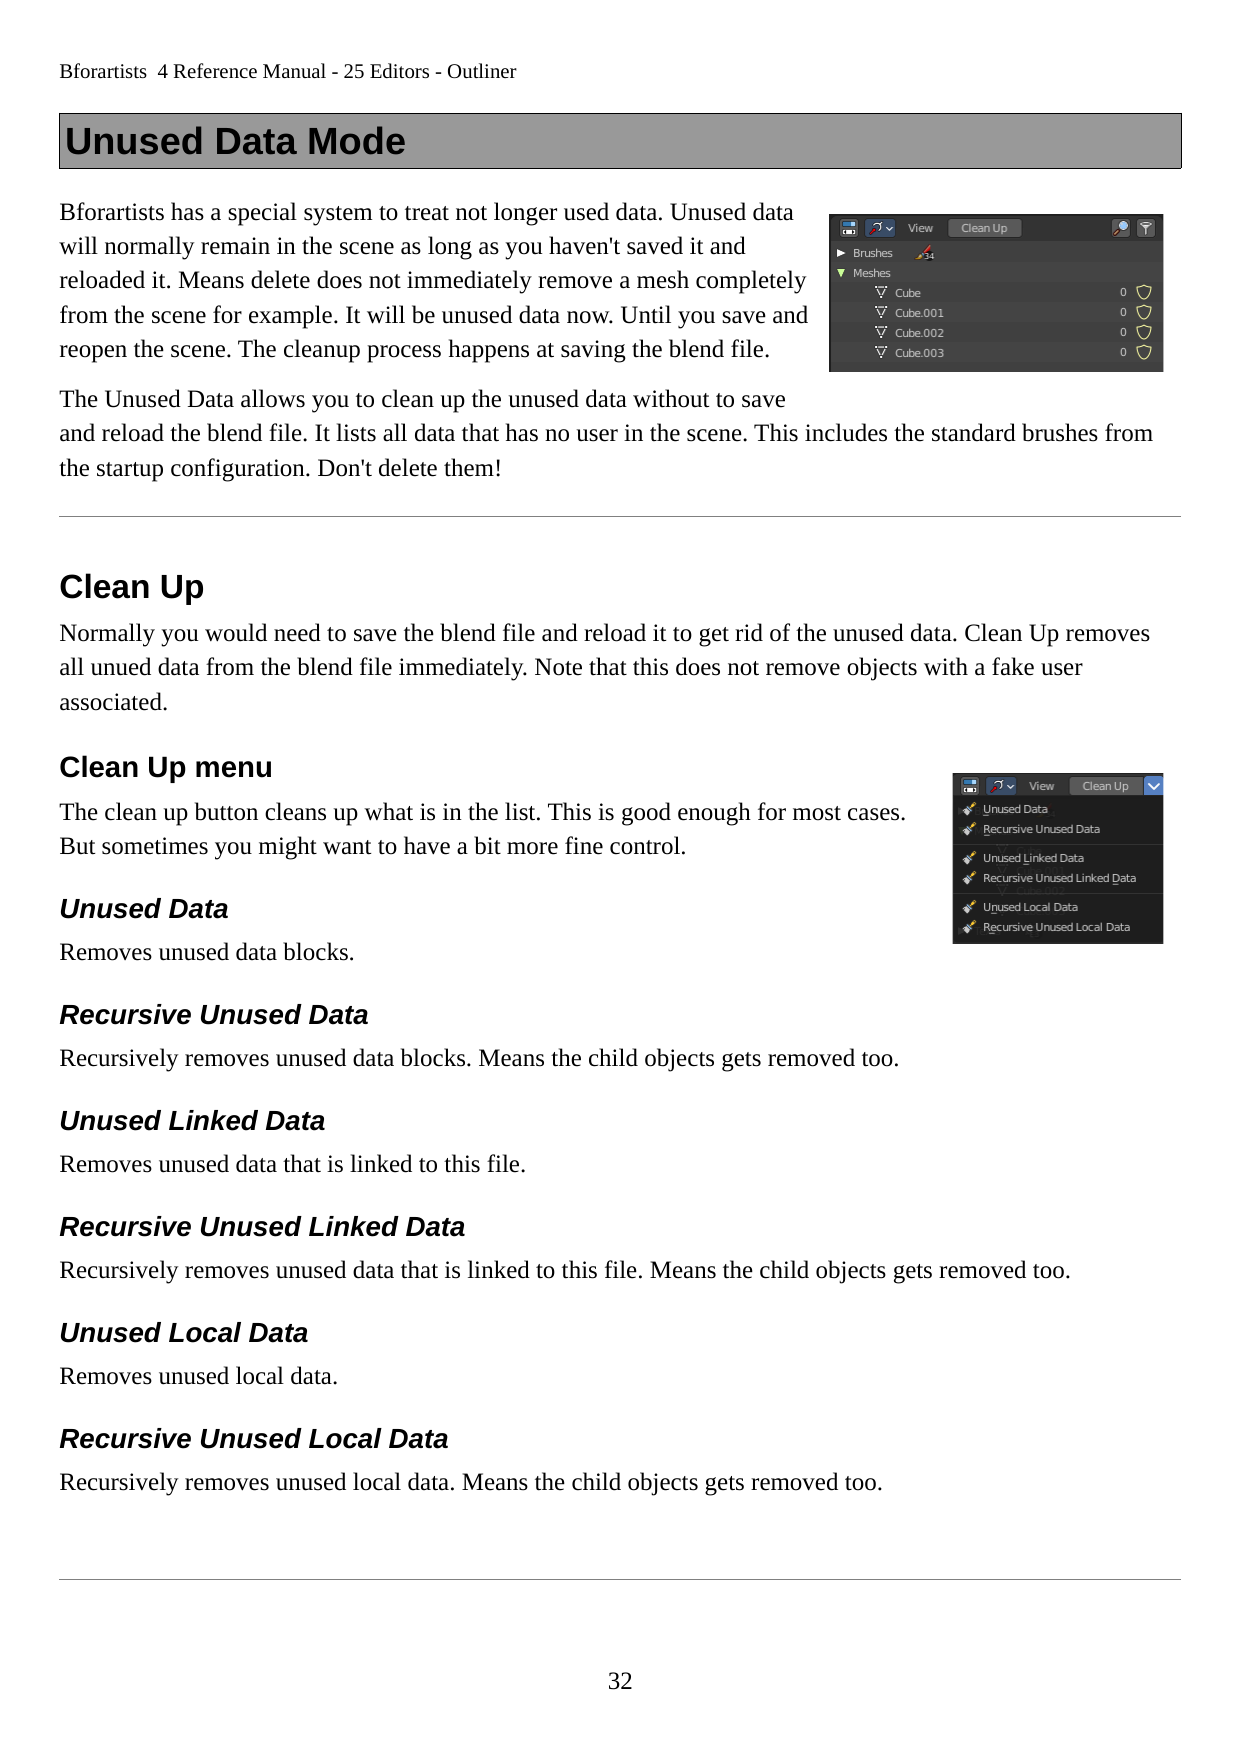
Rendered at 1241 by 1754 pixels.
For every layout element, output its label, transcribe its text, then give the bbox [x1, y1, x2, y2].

text Removes unused local data. [59, 1361, 1181, 1389]
text Recursively removes unused local data. Means the child objects gets removed too. [59, 1467, 1181, 1496]
subtitle Recursive Unused Data [59, 999, 1181, 1031]
subtitle Clean Up [59, 567, 1181, 605]
subtitle Unused Linked Data [59, 1104, 1181, 1136]
text Bforartists has a special system to treat not longer used data. Unused data will normally remain in the scene as long as you haven't saved it and reloaded it. Means delete does not immediately remove a mesh completely from the scene for example. It will be unused data now. Until you save and reopen the scene. The cleanup process happens at saving the blend file. [59, 197, 1181, 363]
picture [952, 773, 1164, 944]
subtitle [1164, 893, 1181, 924]
text Removes unused data blocks. [59, 937, 1181, 966]
text The Unused Data allows you to clean up the unused data without to save and reload the blend file. It lists all data that has no user in the scene. This includes the standard brushes from the startup configuration. Don't delete them! [59, 384, 1181, 481]
text Recursively removes unused data blocks. Means the child objects gets removed too. [59, 1043, 1181, 1072]
subtitle Recursive Unused Local Data [59, 1422, 1181, 1454]
text Removes unused data that is linked to this file. [59, 1149, 1181, 1178]
subtitle Clean Up menu [59, 750, 1181, 784]
text Recursively removes unused data that is linked to this file. Means the child objects gets removed too. [59, 1255, 1181, 1284]
table_header Unused Data Mode [60, 114, 1181, 168]
subtitle Unused Local Data [59, 1316, 1181, 1348]
text The clean up button cleans up what is in the list. This is good enough for most cases. But sometimes you might want to have a bit more fine control. [59, 797, 952, 860]
subtitle Unused Data [59, 893, 952, 924]
subtitle Recursive Unused Linked Data [59, 1211, 1181, 1242]
picture [829, 214, 1164, 372]
text Normally you would need to save the blend file and reload it to get rid of the unused data. Clean Up removes all unued data from the blend file immediately. Note that this does not remove objects with a fake user associated. [59, 618, 1181, 716]
